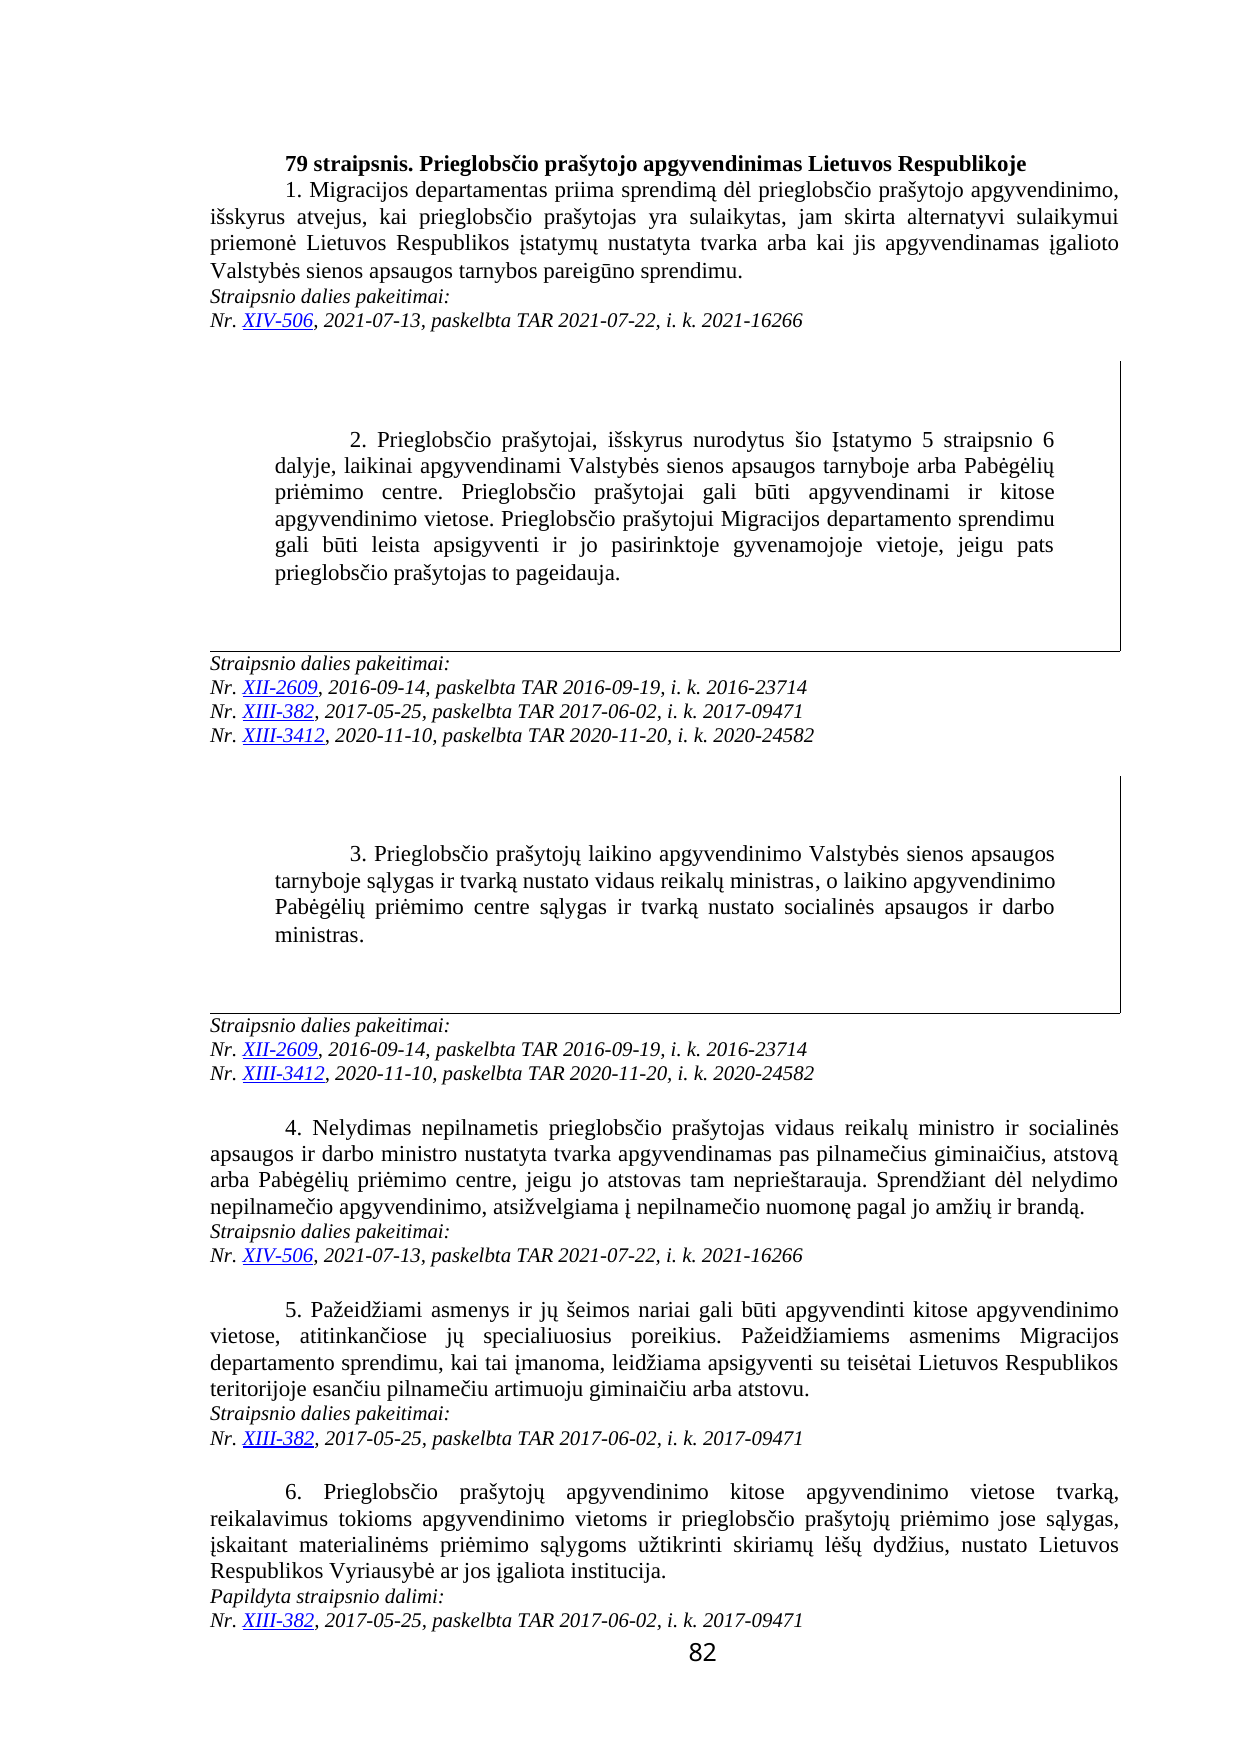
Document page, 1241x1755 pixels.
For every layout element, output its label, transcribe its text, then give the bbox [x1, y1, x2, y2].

text Straipsnio dalies pakeitimai: [210, 1219, 1120, 1243]
text Nr. XIII-3412, 2020-11-10, paskelbta TAR 2020-11-20, i. k. 2020-24582 [210, 1061, 1120, 1085]
text Straipsnio dalies pakeitimai: [210, 1013, 1120, 1037]
text 3. Prieglobsčio prašytojų laikino apgyvendinimo Valstybės sienos apsaugos tarnyboje sąlygas ir tvarką nustato vidaus reikalų ministras, o laikino apgyvendinimo Pabėgėlių priėmimo centre sąlygas ir tvarką nustato socialinės apsaugos ir darbo ministras. [210, 776, 1120, 1013]
text Nr. XIII-382, 2017-05-25, paskelbta TAR 2017-06-02, i. k. 2017-09471 [210, 699, 1120, 723]
text Straipsnio dalies pakeitimai: [210, 284, 1120, 308]
text Straipsnio dalies pakeitimai: [210, 1401, 1120, 1425]
text 5. Pažeidžiami asmenys ir jų šeimos nariai gali būti apgyvendinti kitose apgyvendinimo vietose, atitinkančiose jų specialiuosius poreikius. Pažeidžiamiems asmenims Migracijos departamento sprendimu, kai tai įmanoma, leidžiama apsigyventi su teisėtai Lietuvos Respublikos teritorijoje esančiu pilnamečiu artimuoju giminaičiu arba atstovu. [210, 1296, 1120, 1401]
text 79 straipsnis. Prieglobsčio prašytojo apgyvendinimas Lietuvos Respublikoje [210, 150, 1120, 176]
text Papildyta straipsnio dalimi: [210, 1584, 1120, 1608]
text 6. Prieglobsčio prašytojų apgyvendinimo kitose apgyvendinimo vietose tvarką, reikalavimus tokioms apgyvendinimo vietoms ir prieglobsčio prašytojų priėmimo jose sąlygas, įskaitant materialinėms priėmimo sąlygoms užtikrinti skiriamų lėšų dydžius, nustato Lietuvos Respublikos Vyriausybė ar jos įgaliota institucija. [210, 1478, 1120, 1584]
text 4. Nelydimas nepilnametis prieglobsčio prašytojas vidaus reikalų ministro ir socialinės apsaugos ir darbo ministro nustatyta tvarka apgyvendinamas pas pilnamečius giminaičius, atstovą arba Pabėgėlių priėmimo centre, jeigu jo atstovas tam neprieštarauja. Sprendžiant dėl nelydimo nepilnamečio apgyvendinimo, atsižvelgiama į nepilnamečio nuomonę pagal jo amžių ir brandą. [210, 1114, 1120, 1219]
text 2. Prieglobsčio prašytojai, išskyrus nurodytus šio Įstatymo 5 straipsnio 6 dalyje, laikinai apgyvendinami Valstybės sienos apsaugos tarnyboje arba Pabėgėlių priėmimo centre. Prieglobsčio prašytojai gali būti apgyvendinami ir kitose apgyvendinimo vietose. Prieglobsčio prašytojui Migracijos departamento sprendimu gali būti leista apsigyventi ir jo pasirinktoje gyvenamojoje vietoje, jeigu pats prieglobsčio prašytojas to pageidauja. [210, 361, 1120, 651]
text 1. Migracijos departamentas priima sprendimą dėl prieglobsčio prašytojo apgyvendinimo, išskyrus atvejus, kai prieglobsčio prašytojas yra sulaikytas, jam skirta alternatyvi sulaikymui priemonė Lietuvos Respublikos įstatymų nustatyta tvarka arba kai jis apgyvendinamas įgalioto Valstybės sienos apsaugos tarnybos pareigūno sprendimu. [210, 176, 1120, 284]
text Nr. XIII-3412, 2020-11-10, paskelbta TAR 2020-11-20, i. k. 2020-24582 [210, 723, 1120, 747]
text Nr. XII-2609, 2016-09-14, paskelbta TAR 2016-09-19, i. k. 2016-23714 [210, 675, 1120, 699]
text Nr. XIII-382, 2017-05-25, paskelbta TAR 2017-06-02, i. k. 2017-09471 [210, 1425, 1120, 1449]
text Nr. XIII-382, 2017-05-25, paskelbta TAR 2017-06-02, i. k. 2017-09471 [210, 1608, 1120, 1632]
text Nr. XIV-506, 2021-07-13, paskelbta TAR 2021-07-22, i. k. 2021-16266 [210, 1243, 1120, 1267]
text Nr. XII-2609, 2016-09-14, paskelbta TAR 2016-09-19, i. k. 2016-23714 [210, 1037, 1120, 1061]
text Straipsnio dalies pakeitimai: [210, 651, 1120, 675]
text Nr. XIV-506, 2021-07-13, paskelbta TAR 2021-07-22, i. k. 2021-16266 [210, 308, 1120, 332]
